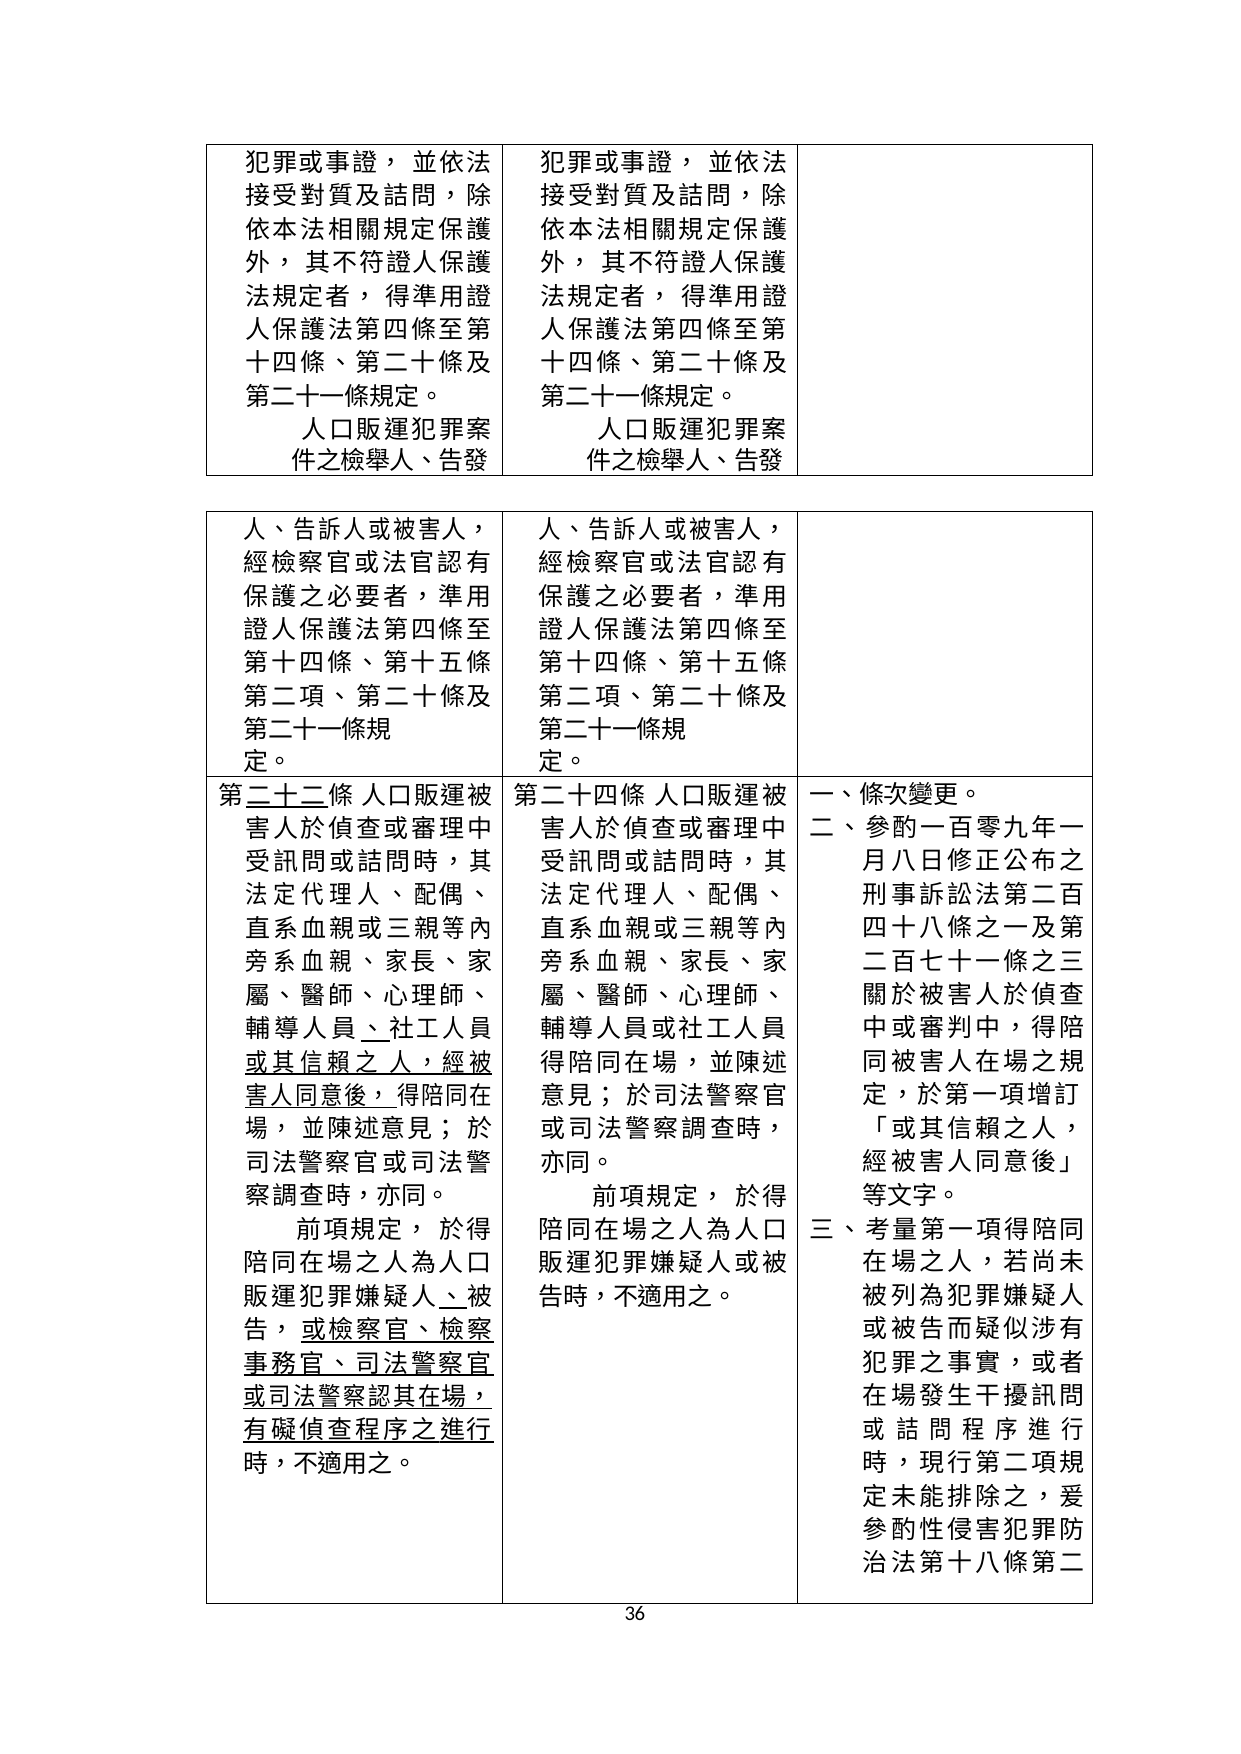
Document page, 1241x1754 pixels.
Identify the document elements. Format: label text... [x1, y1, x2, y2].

table_cell [798, 145, 1092, 475]
table_header 人 、 告 訴 人 或 被 害人， 經檢察官或法官認有保護之必要者，準用證人保護法第四條至第十四條、第十五條第二項、第二十條 及 第 二 十 一 條 規 定。 [503, 512, 797, 776]
table_cell 犯罪或事證， 並依法接受對質及詰問，除依本法相關規定保護外， 其不符證人保護法規定者， 得準用證人保護法第四條至第十四條、第二十條及第二十一條規定。 人口販運犯罪案 件 之 檢 舉 人 、 告 發 [503, 145, 797, 475]
table_header [798, 512, 1092, 776]
table_cell 一、條次變更。 二、參酌一百零九年一月八日修正公布之刑事訴訟法第二百四十八條之一及第二百七十一條之三關於被害人於偵查中或審判中，得陪同被害人在場之規定，於第一項增訂 「或其信賴之人， 經被害人同意後」等文字。 三、考量第一項得陪同在場之人，若尚未被列為犯罪嫌疑人或被告而疑似涉有犯罪之事實，或者在場發生干擾訊問或 詰 問 程 序 進 行時，現行第二項規定未能排除之，爰參酌性侵害犯罪防治法第十八條第二 [798, 777, 1092, 1602]
table_cell 第二十二條 人口販運被害人於偵查或審理中受訊問或詰問時，其 法 定 代 理 人 、 配偶、直系血親或三親等 內 旁 系 血 親 、 家長、家屬、醫師、心理師、輔導人員、社工人員 或 其 信 賴 之 人 ， 經 被 害 人 同 意後， 得陪同在場， 並陳述意見； 於司法警察官或司法警察調查時，亦同。 前項規定， 於得陪同在場之人為人口販運犯罪嫌疑人、被告， 或檢察官、檢察 事務官、司法警察官或 司 法 警 察 認 其 在場， 有礙偵查程序之進行時，不適用之。 [207, 777, 502, 1602]
table_cell 犯罪或事證， 並依法接受對質及詰問，除依本法相關規定保護外， 其不符證人保護法規定者， 得準用證人保護法第四條至第十四條、第二十條及第二十一條規定。 人口販運犯罪案 件 之 檢 舉 人 、 告 發 [207, 145, 502, 475]
table_header 人 、 告 訴 人 或 被 害人， 經檢察官或法官認有保護之必要者，準用證人保護法第四條至第十四條、第十五條第二項、第二十條 及 第 二 十 一 條 規 定。 [207, 512, 502, 776]
table_cell 第二十四條 人口販運被害人於偵查或審理中受訊問或詰問時，其 法 定 代 理 人 、 配偶、直系血親或三親等 內 旁 系 血 親 、 家長、家屬、醫師、心理師、輔導人員或社工人員得陪同在場，並陳述意見； 於司法警察官或司法警察調查時，亦同。 前項規定， 於得陪同在場之人為人口販運犯罪嫌疑人或被告時，不適用之。 [503, 777, 797, 1602]
